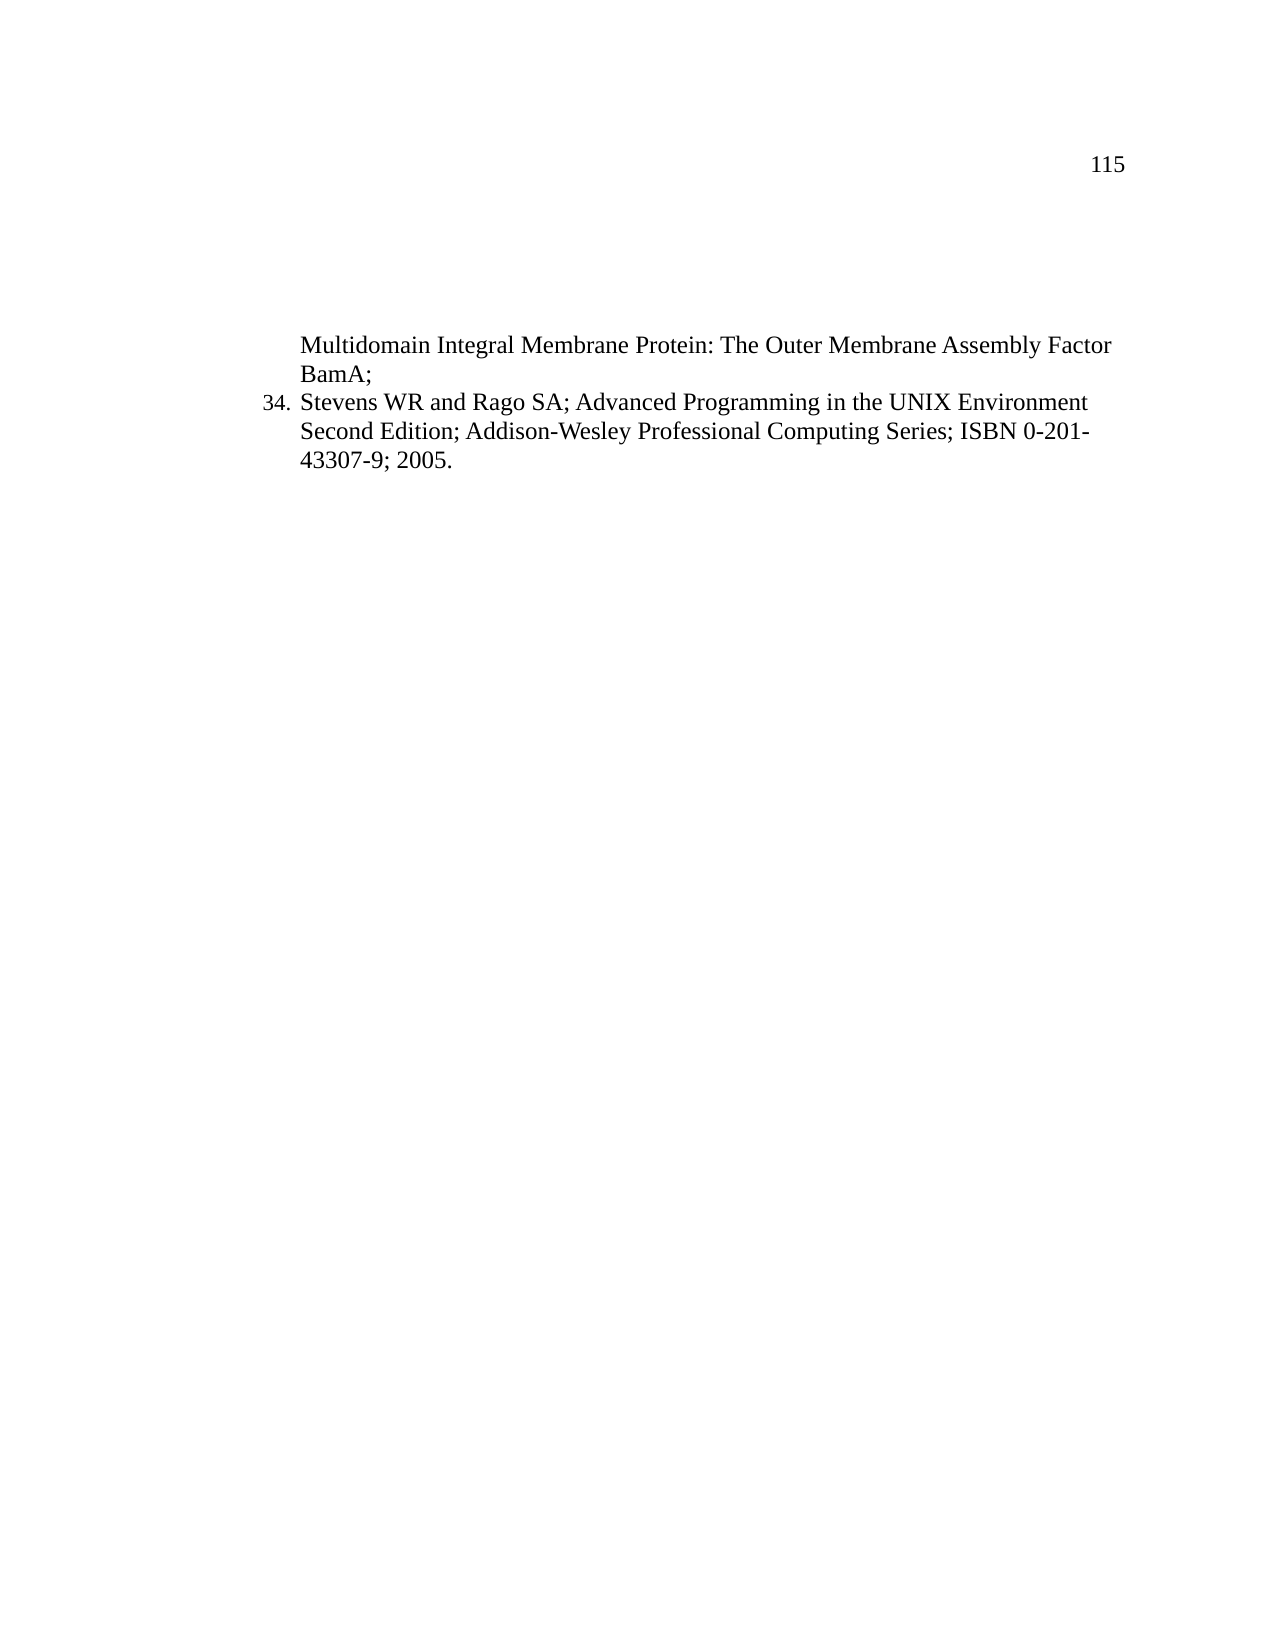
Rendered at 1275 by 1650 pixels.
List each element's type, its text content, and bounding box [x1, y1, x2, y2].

list Stevens WR and Rago SA; Advanced Programming in the UNIX Environment Second Edition; Addison-Wesley Professional Computing Series; ISBN 0-201-43307-9; 2005. [262, 387, 1125, 474]
list Multidomain Integral Membrane Protein: The Outer Membrane Assembly Factor BamA; [262, 330, 1125, 387]
